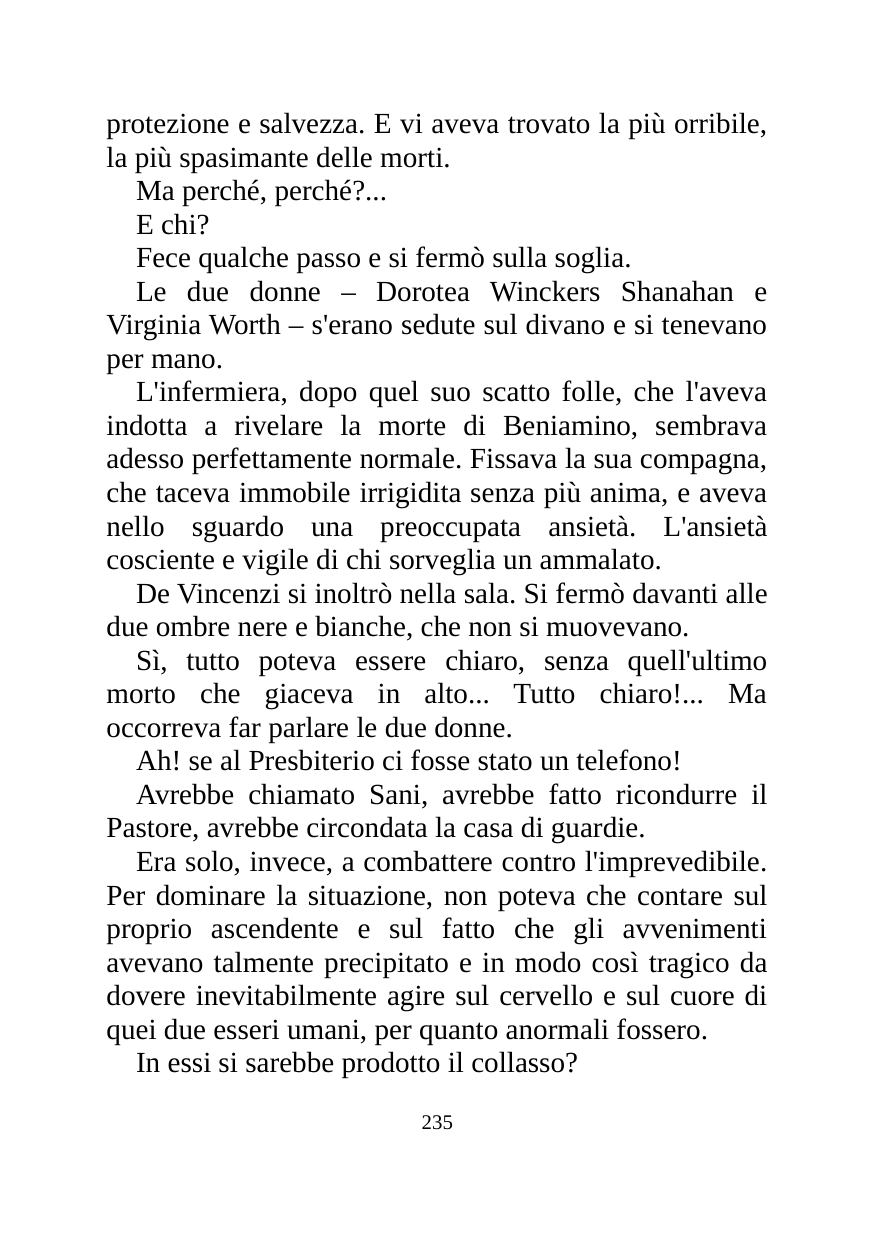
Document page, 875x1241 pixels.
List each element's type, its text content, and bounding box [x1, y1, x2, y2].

text Era solo, invece, a combattere contro l'imprevedibile. Per dominare la situazione, non poteva che contare sul proprio ascendente e sul fatto che gli avvenimenti avevano talmente precipitato e in modo così tragico da dovere inevitabilmente agire sul cervello e sul cuore di quei due esseri umani, per quanto anormali fossero. [106, 844, 768, 1045]
text Sì, tutto poteva essere chiaro, senza quell'ultimo morto che giaceva in alto... Tutto chiaro!... Ma occorreva far parlare le due donne. [106, 643, 768, 743]
text protezione e salvezza. E vi aveva trovato la più orribile, la più spasimante delle morti. [106, 106, 768, 173]
text Ma perché, perché?... [106, 173, 768, 207]
text E chi? [106, 207, 768, 240]
text In essi si sarebbe prodotto il collasso? [106, 1045, 768, 1079]
text L'infermiera, dopo quel suo scatto folle, che l'aveva indotta a rivelare la morte di Beniamino, sembrava adesso perfettamente normale. Fissava la sua compagna, che taceva immobile irrigidita senza più anima, e aveva nello sguardo una preoccupata ansietà. L'ansietà cosciente e vigile di chi sorveglia un ammalato. [106, 374, 768, 576]
text De Vincenzi si inoltrò nella sala. Si fermò davanti alle due ombre nere e bianche, che non si muovevano. [106, 576, 768, 643]
text Fece qualche passo e si fermò sulla soglia. [106, 240, 768, 274]
text Le due donne – Dorotea Winckers Shanahan e Virginia Worth – s'erano sedute sul divano e si tenevano per mano. [106, 274, 768, 374]
text Ah! se al Presbiterio ci fosse stato un telefono! [106, 743, 768, 777]
text Avrebbe chiamato Sani, avrebbe fatto ricondurre il Pastore, avrebbe circondata la casa di guardie. [106, 777, 768, 844]
